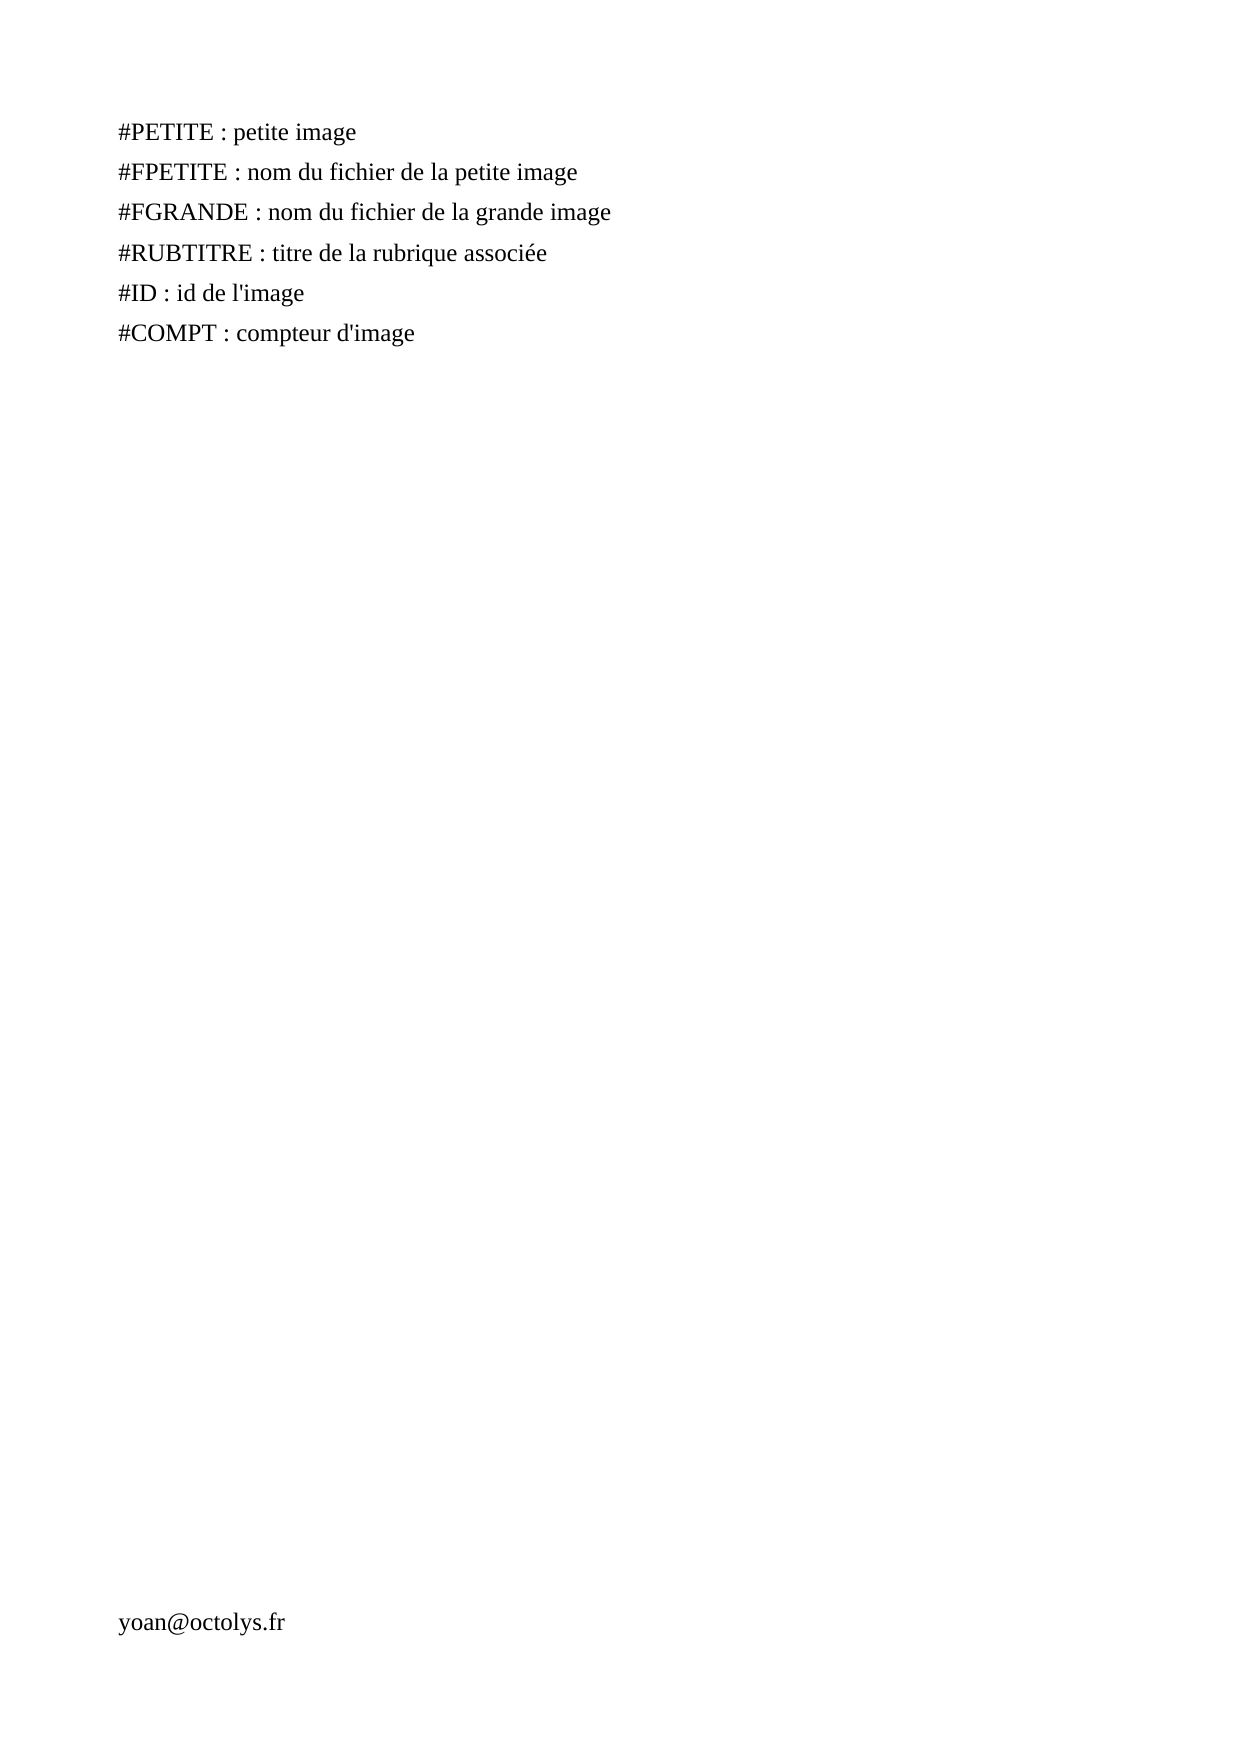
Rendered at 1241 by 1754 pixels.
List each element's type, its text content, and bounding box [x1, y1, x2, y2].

text #RUBTITRE : titre de la rubrique associée [118, 239, 1122, 266]
text #PETITE : petite image [118, 118, 1122, 146]
text #FGRANDE : nom du fichier de la grande image [118, 198, 1122, 226]
text #COMPT : compteur d'image [118, 319, 1122, 347]
text #ID : id de l'image [118, 279, 1122, 307]
text #FPETITE : nom du fichier de la petite image [118, 158, 1122, 186]
